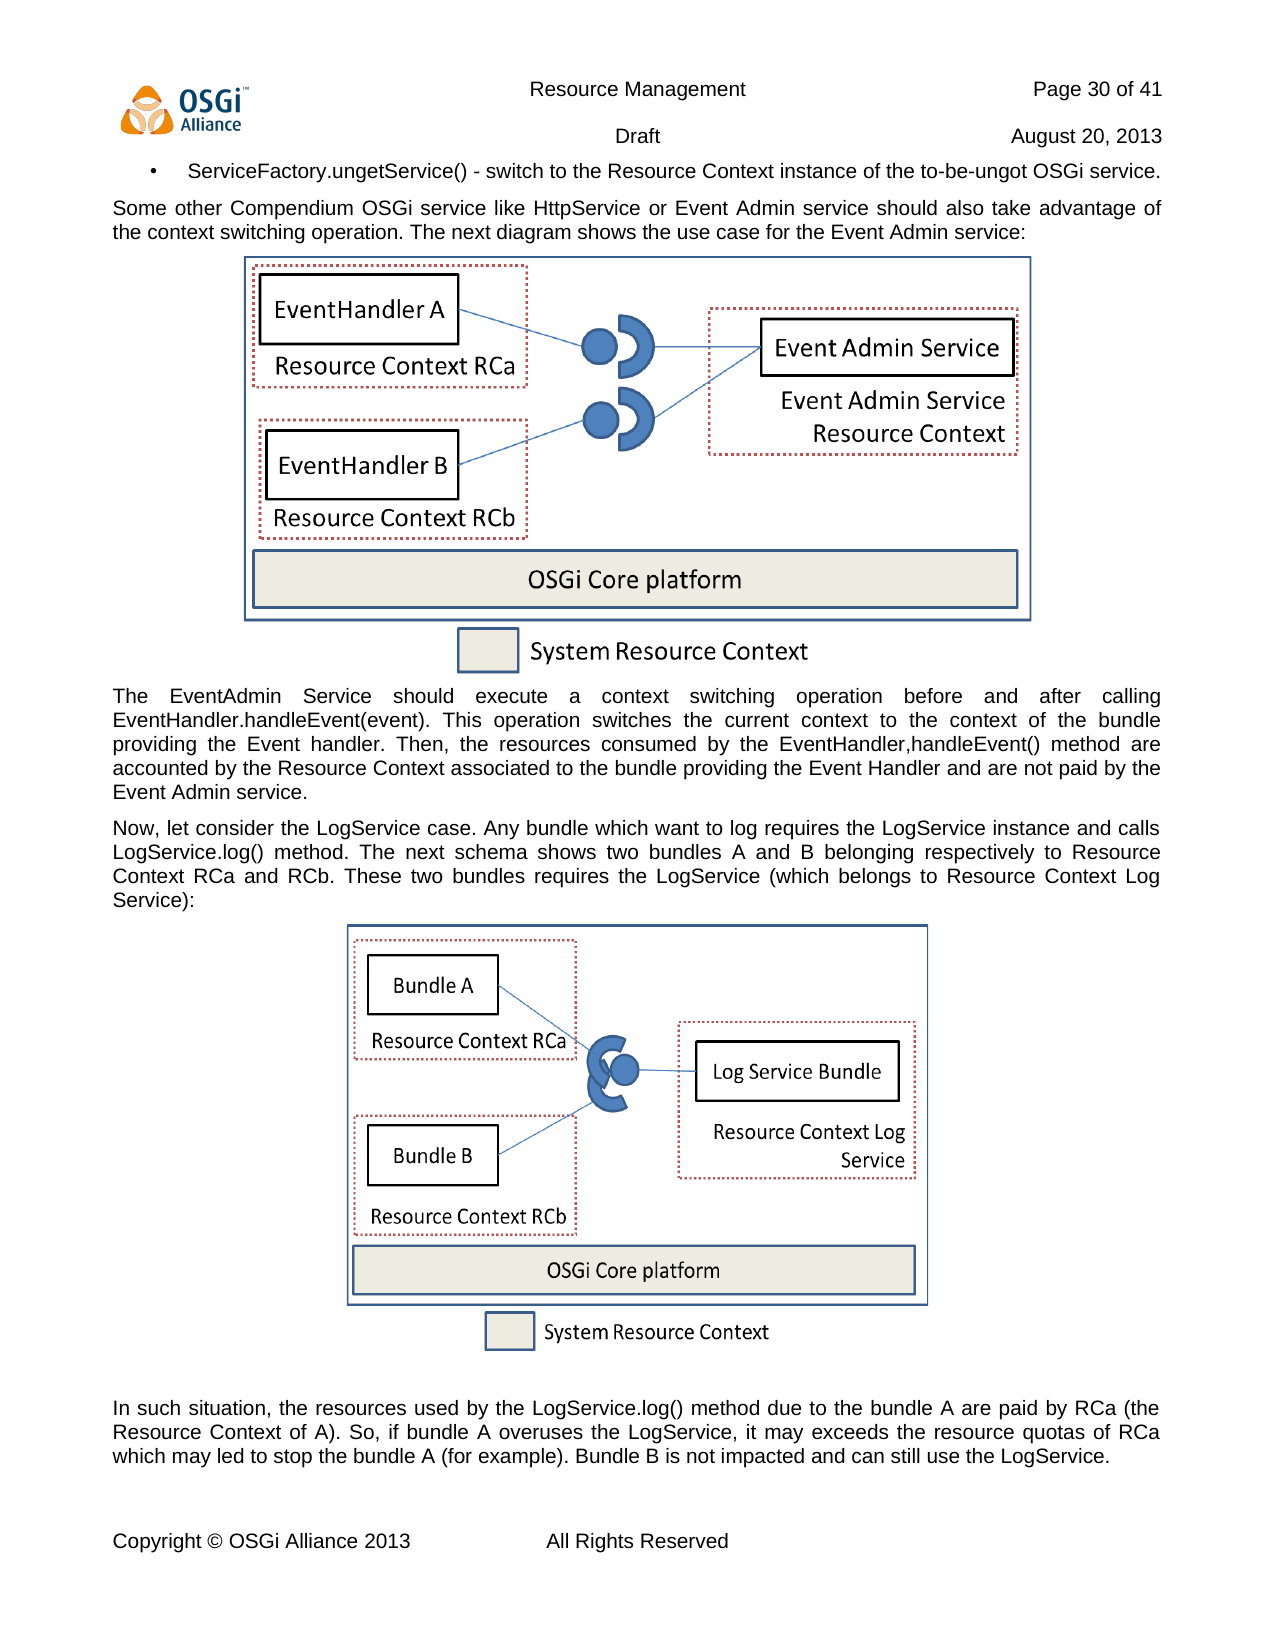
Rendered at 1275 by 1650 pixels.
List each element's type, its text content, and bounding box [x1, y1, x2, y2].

picture [346, 924, 929, 1360]
list ServiceFactory.ungetService() - switch to the Resource Context instance of the to-be-ungot OSGi service. [150, 159, 1162, 183]
picture [243, 256, 1032, 684]
text The EventAdmin Service should execute a context switching operation before and after calling EventHandler.handleEvent(event). This operation switches the current context to the context of the bundle providing the Event handler. Then, the resources consumed by the EventHandler,handleEvent() method are accounted by the Resource Context associated to the bundle providing the Event Handler and are not paid by the Event Admin service. [112, 256, 1162, 804]
text In such situation, the resources used by the LogService.log() method due to the bundle A are paid by RCa (the Resource Context of A). So, if bundle A overuses the LogService, it may exceeds the resource quotas of RCa which may led to stop the bundle A (for example). Bundle B is not impacted and can still use the LogService. [112, 1396, 1162, 1468]
text Some other Compendium OSGi service like HttpService or Event Admin service should also take advantage of the context switching operation. The next diagram shows the use case for the Event Admin service: [112, 196, 1162, 243]
picture [113, 78, 257, 142]
text Now, let consider the LogService case. Any bundle which want to log requires the LogService instance and calls LogService.log() method. The next schema shows two bundles A and B belonging respectively to Resource Context RCa and RCb. These two bundles requires the LogService (which belongs to Resource Context Log Service): [112, 816, 1162, 912]
